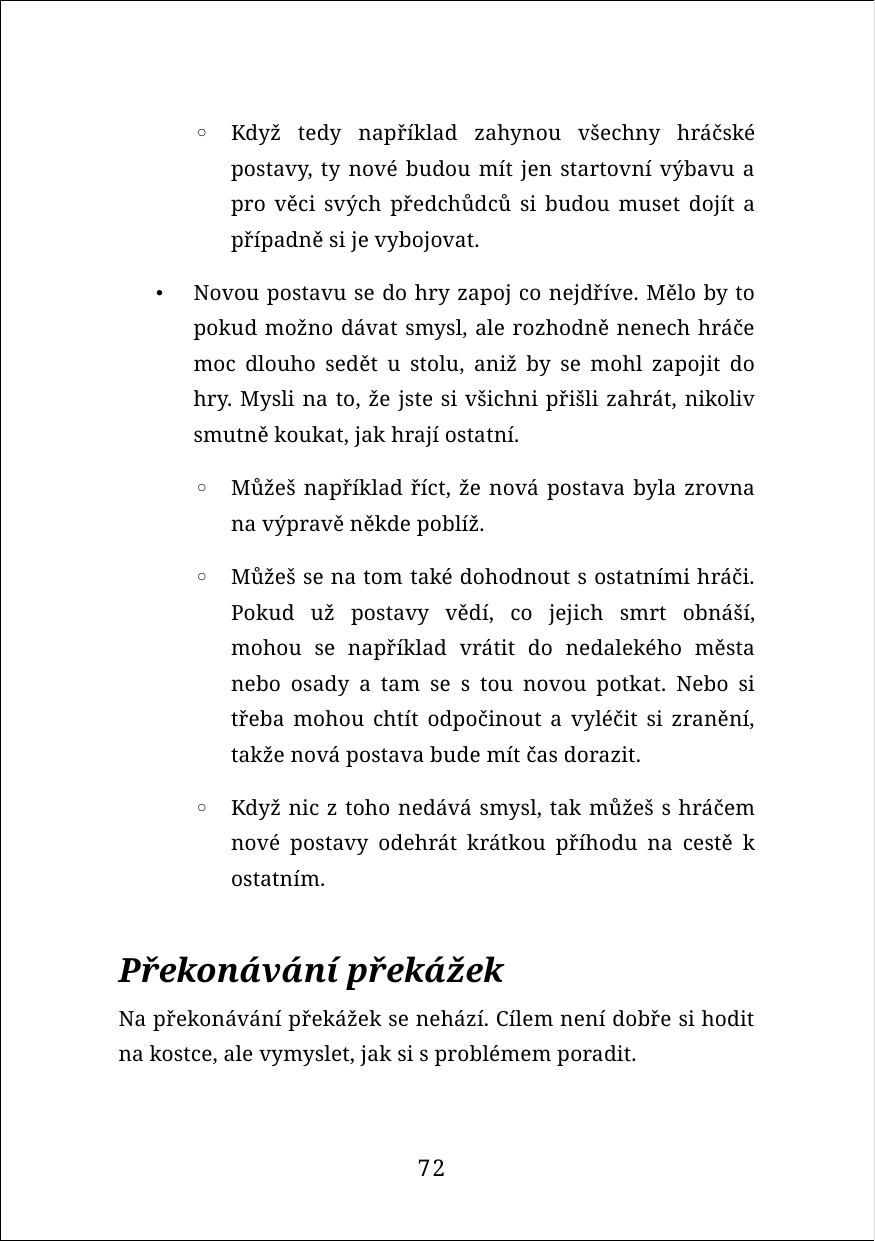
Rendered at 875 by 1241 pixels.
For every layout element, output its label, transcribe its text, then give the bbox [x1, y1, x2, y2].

list Můžeš se na tom také dohodnout s ostatními hráči. Pokud už postavy vědí, co jejich smrt obnáší, mohou se například vrátit do nedalekého města nebo osady a tam se s tou novou potkat. Nebo si třeba mohou chtít odpočinout a vyléčit si zranění, takže nová postava bude mít čas dorazit. [193, 562, 756, 768]
list Když nic z toho nedává smysl, tak můžeš s hráčem nové postavy odehrát krátkou příhodu na cestě k ostatním. [193, 793, 756, 892]
subtitle Překonávání překážek [118, 947, 756, 992]
list Novou postavu se do hry zapoj co nejdříve. Mělo by to pokud možno dávat smysl, ale rozhodně nenech hráče moc dlouho sedět u stolu, aniž by se mohl zapojit do hry. Mysli na to, že jste si všichni přišli zahrát, nikoliv smutně koukat, jak hrají ostatní. [156, 278, 756, 448]
text Na překonávání překážek se nehází. Cílem není dobře si hodit na kostce, ale vymyslet, jak si s problémem poradit. [118, 1004, 756, 1068]
list Když tedy například zahynou všechny hráčské postavy, ty nové budou mít jen startovní výbavu a pro věci svých předchůdců si budou muset dojít a případně si je vybojovat. [193, 118, 756, 253]
list Můžeš například říct, že nová postava byla zrovna na výpravě někde poblíž. [193, 473, 756, 537]
